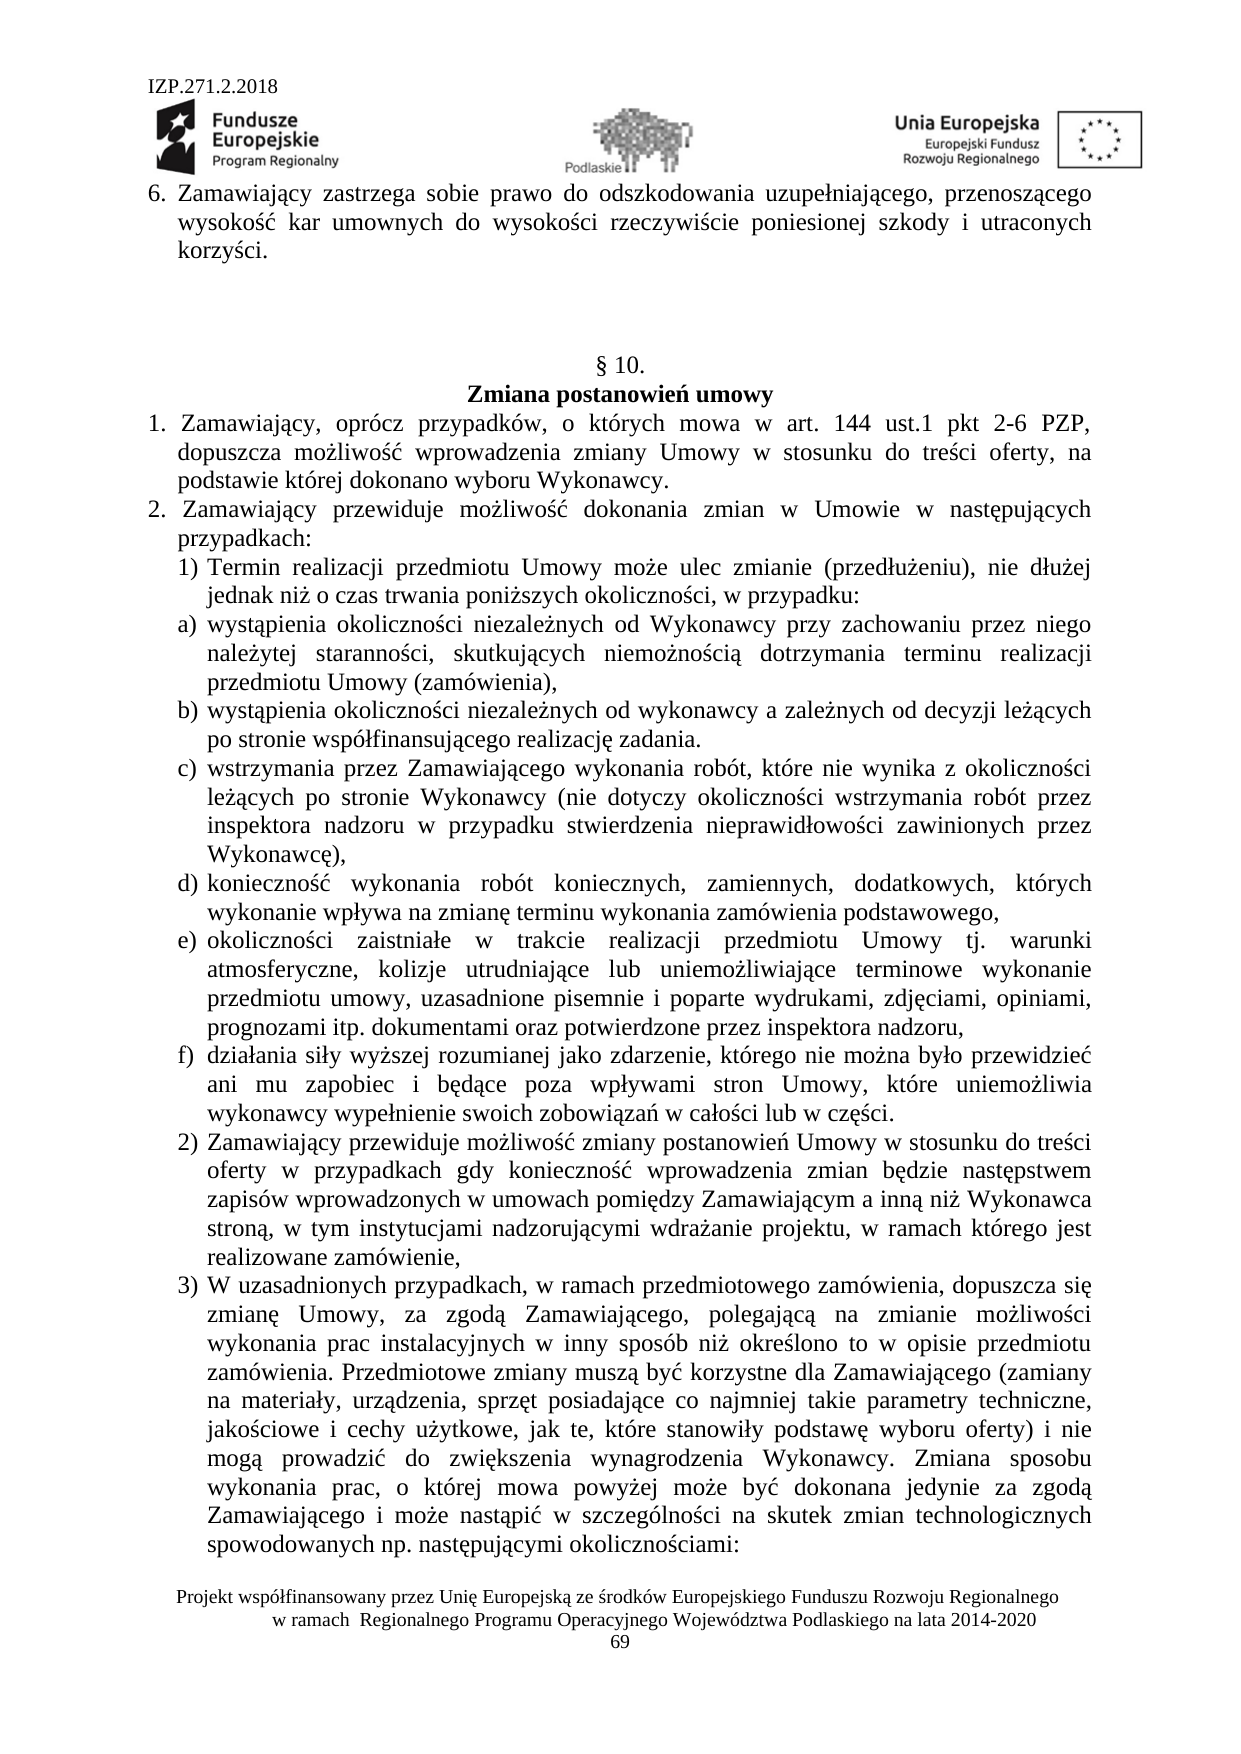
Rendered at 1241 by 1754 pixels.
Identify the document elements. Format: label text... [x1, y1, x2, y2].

text d) konieczność wykonania robót koniecznych, zamiennych, dodatkowych, których wykonanie wpływa na zmianę terminu wykonania zamówienia podstawowego, [177, 868, 1092, 925]
text a) wystąpienia okoliczności niezależnych od Wykonawcy przy zachowaniu przez niego należytej staranności, skutkujących niemożnością dotrzymania terminu realizacji przedmiotu Umowy (zamówienia), [177, 609, 1092, 695]
text f) działania siły wyższej rozumianej jako zdarzenie, którego nie można było przewidzieć ani mu zapobiec i będące poza wpływami stron Umowy, które uniemożliwia wykonawcy wypełnienie swoich zobowiązań w całości lub w części. [177, 1040, 1092, 1127]
text c) wstrzymania przez Zamawiającego wykonania robót, które nie wynika z okoliczności leżących po stronie Wykonawcy (nie dotyczy okoliczności wstrzymania robót przez inspektora nadzoru w przypadku stwierdzenia nieprawidłowości zawinionych przez Wykonawcę), [177, 753, 1092, 868]
text Zmiana postanowień umowy [148, 379, 1092, 408]
text 1. Zamawiający, oprócz przypadków, o których mowa w art. 144 ust.1 pkt 2-6 PZP, dopuszcza możliwość wprowadzenia zmiany Umowy w stosunku do treści oferty, na podstawie której dokonano wyboru Wykonawcy. [148, 408, 1092, 494]
text 3) W uzasadnionych przypadkach, w ramach przedmiotowego zamówienia, dopuszcza się zmianę Umowy, za zgodą Zamawiającego, polegającą na zmianie możliwości wykonania prac instalacyjnych w inny sposób niż określono to w opisie przedmiotu zamówienia. Przedmiotowe zmiany muszą być korzystne dla Zamawiającego (zamiany na materiały, urządzenia, sprzęt posiadające co najmniej takie parametry techniczne, jakościowe i cechy użytkowe, jak te, które stanowiły podstawę wyboru oferty) i nie mogą prowadzić do zwiększenia wynagrodzenia Wykonawcy. Zmiana sposobu wykonania prac, o której mowa powyżej może być dokonana jedynie za zgodą Zamawiającego i może nastąpić w szczególności na skutek zmian technologicznych spowodowanych np. następującymi okolicznościami: [177, 1270, 1092, 1558]
text e) okoliczności zaistniałe w trakcie realizacji przedmiotu Umowy tj. warunki atmosferyczne, kolizje utrudniające lub uniemożliwiające terminowe wykonanie przedmiotu umowy, uzasadnione pisemnie i poparte wydrukami, zdjęciami, opiniami, prognozami itp. dokumentami oraz potwierdzone przez inspektora nadzoru, [177, 925, 1092, 1040]
text 2) Zamawiający przewiduje możliwość zmiany postanowień Umowy w stosunku do treści oferty w przypadkach gdy konieczność wprowadzenia zmian będzie następstwem zapisów wprowadzonych w umowach pomiędzy Zamawiającym a inną niż Wykonawca stroną, w tym instytucjami nadzorującymi wdrażanie projektu, w ramach którego jest realizowane zamówienie, [177, 1127, 1092, 1270]
text 2. Zamawiający przewiduje możliwość dokonania zmian w Umowie w następujących przypadkach: [148, 494, 1092, 552]
text b) wystąpienia okoliczności niezależnych od wykonawcy a zależnych od decyzji leżących po stronie współfinansującego realizację zadania. [177, 695, 1092, 753]
text § 10. [148, 350, 1092, 379]
text 1) Termin realizacji przedmiotu Umowy może ulec zmianie (przedłużeniu), nie dłużej jednak niż o czas trwania poniższych okoliczności, w przypadku: [177, 552, 1092, 609]
text 6. Zamawiający zastrzega sobie prawo do odszkodowania uzupełniającego, przenoszącego wysokość kar umownych do wysokości rzeczywiście poniesionej szkody i utraconych korzyści. [148, 178, 1092, 264]
